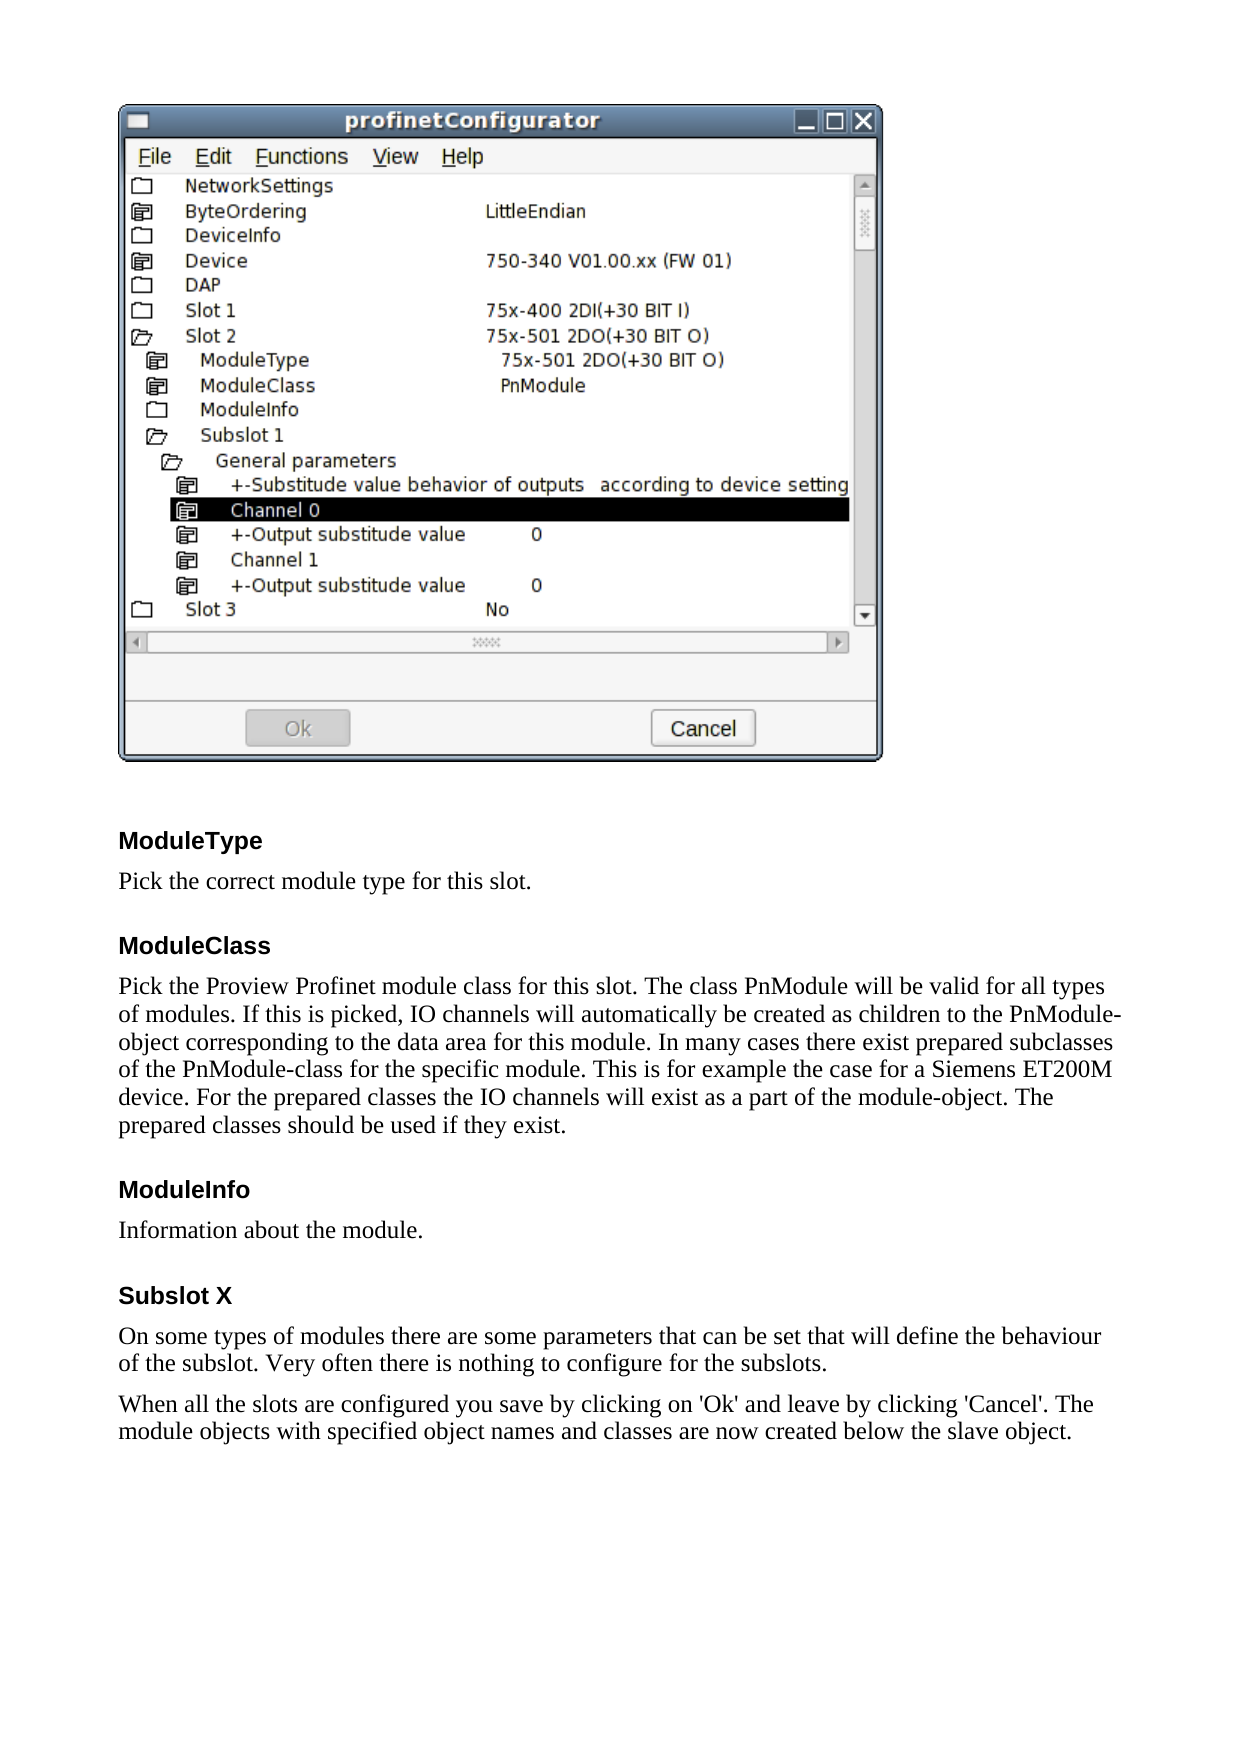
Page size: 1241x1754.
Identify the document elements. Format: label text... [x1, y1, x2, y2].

text When all the slots are configured you save by clicking on 'Ok' and leave by clicking 'Cancel'. The module objects with specified object names and classes are now created below the slave object. [118, 1390, 1122, 1445]
text Pick the correct module type for this slot. [118, 867, 1122, 895]
text Information about the module. [118, 1216, 1122, 1244]
subtitle ModuleClass [118, 932, 1122, 960]
text Pick the Proview Profinet module class for this slot. The class PnModule will be valid for all types of modules. If this is picked, IO channels will automatically be created as children to the PnModule-object corresponding to the data area for this module. In many cases there exist prepared subclasses of the PnModule-class for the specific module. This is for example the case for a Siemens ET200M device. For the prepared classes the IO channels will exist as a part of the module-object. The prepared classes should be used if they exist. [118, 972, 1122, 1139]
picture [118, 104, 884, 762]
subtitle ModuleType [118, 827, 1122, 854]
text On some types of modules there are some parameters that can be set that will define the behaviour of the subslot. Very often there is nothing to configure for the subslots. [118, 1322, 1122, 1377]
subtitle ModuleInfo [118, 1176, 1122, 1204]
subtitle Subslot X [118, 1282, 1122, 1309]
